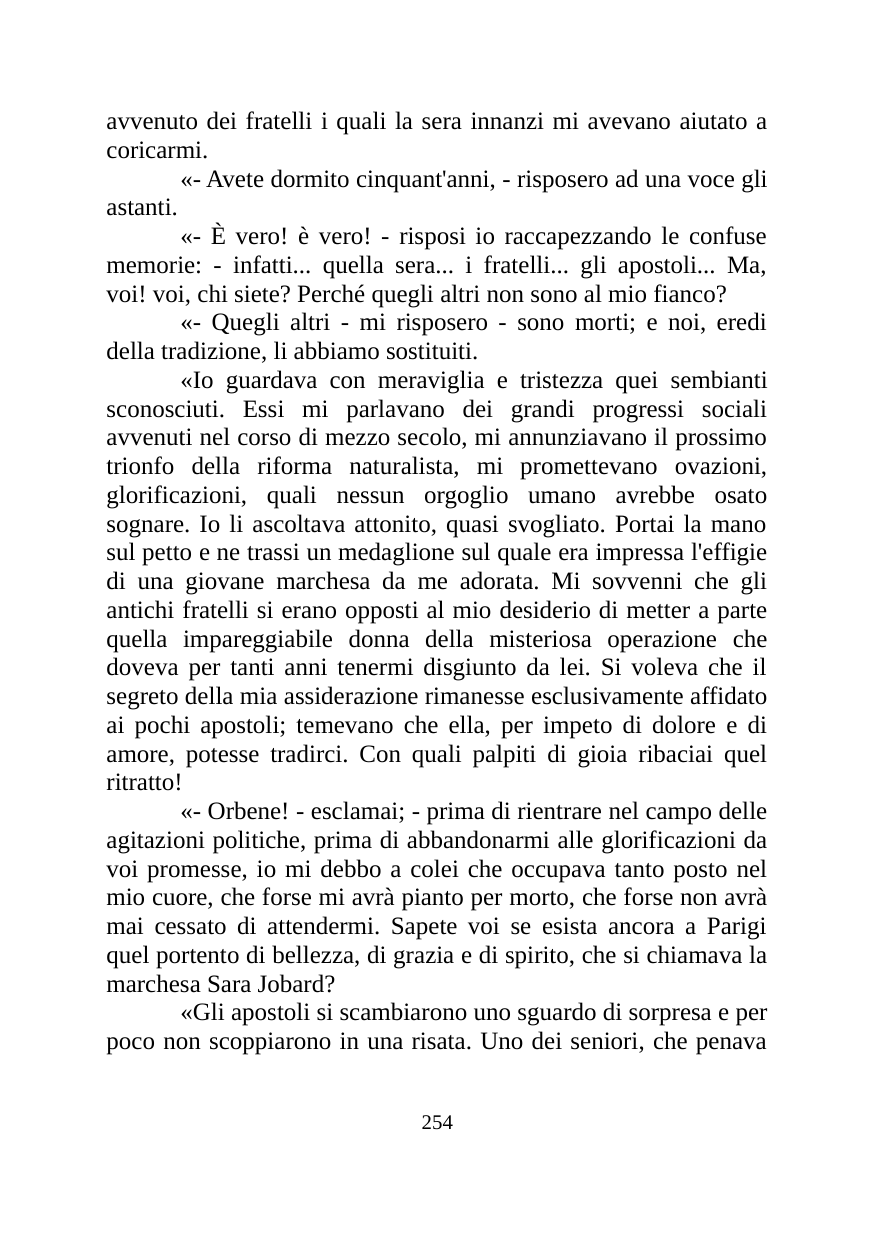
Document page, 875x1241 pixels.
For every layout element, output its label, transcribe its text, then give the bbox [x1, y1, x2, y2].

text avvenuto dei fratelli i quali la sera innanzi mi avevano aiutato a coricarmi. [106, 106, 768, 164]
text «- Quegli altri - mi risposero - sono morti; e noi, eredi della tradizione, li abbiamo sostituiti. [106, 307, 768, 365]
text «Io guardava con meraviglia e tristezza quei sembianti sconosciuti. Essi mi parlavano dei grandi progressi sociali avvenuti nel corso di mezzo secolo, mi annunziavano il prossimo trionfo della riforma naturalista, mi promettevano ovazioni, glorificazioni, quali nessun orgoglio umano avrebbe osato sognare. Io li ascoltava attonito, quasi svogliato. Portai la mano sul petto e ne trassi un medaglione sul quale era impressa l'effigie di una giovane marchesa da me adorata. Mi sovvenni che gli antichi fratelli si erano opposti al mio desiderio di metter a parte quella impareggiabile donna della misteriosa operazione che doveva per tanti anni tenermi disgiunto da lei. Si voleva che il segreto della mia assiderazione rimanesse esclusivamente affidato ai pochi apostoli; temevano che ella, per impeto di dolore e di amore, potesse tradirci. Con quali palpiti di gioia ribaciai quel ritratto! [106, 365, 768, 796]
text «- È vero! è vero! - risposi io raccapezzando le confuse memorie: - infatti... quella sera... i fratelli... gli apostoli... Ma, voi! voi, chi siete? Perché quegli altri non sono al mio fianco? [106, 221, 768, 307]
text «- Orbene! - esclamai; - prima di rientrare nel campo delle agitazioni politiche, prima di abbandonarmi alle glorificazioni da voi promesse, io mi debbo a colei che occupava tanto posto nel mio cuore, che forse mi avrà pianto per morto, che forse non avrà mai cessato di attendermi. Sapete voi se esista ancora a Parigi quel portento di bellezza, di grazia e di spirito, che si chiamava la marchesa Sara Jobard? [106, 796, 768, 997]
text «Gli apostoli si scambiarono uno sguardo di sorpresa e per poco non scoppiarono in una risata. Uno dei seniori, che penava [106, 997, 768, 1055]
text «- Avete dormito cinquant'anni, - risposero ad una voce gli astanti. [106, 164, 768, 221]
